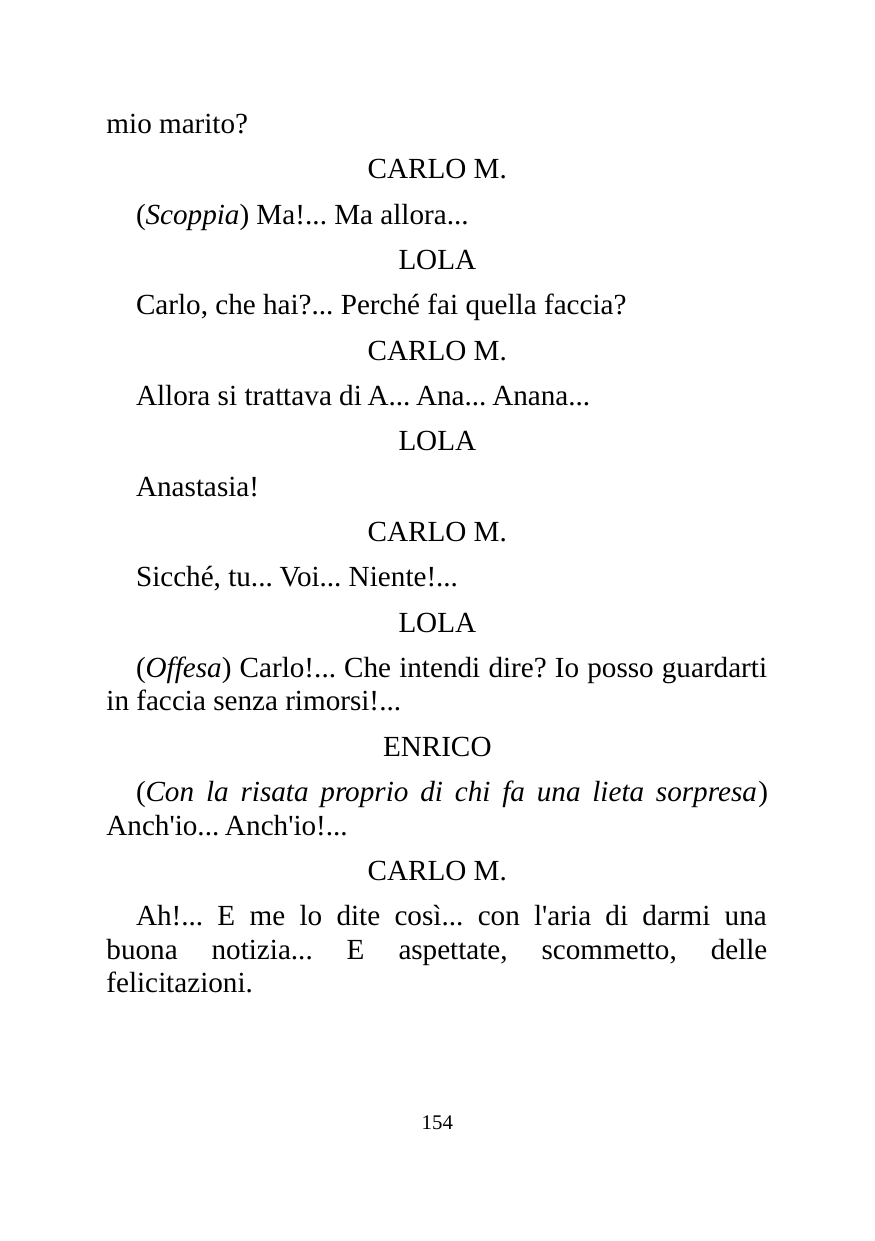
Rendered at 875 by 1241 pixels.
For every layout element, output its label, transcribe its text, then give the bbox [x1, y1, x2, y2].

text LOLA [106, 605, 768, 638]
text Anastasia! [106, 469, 768, 502]
text Ah!... E me lo dite così... con l'aria di darmi una buona notizia... E aspettate, scommetto, delle felicitazioni. [106, 898, 768, 999]
text Allora si trattava di A... Ana... Anana... [106, 378, 768, 412]
text CARLO M. [106, 853, 768, 887]
text CARLO M. [106, 152, 768, 185]
text CARLO M. [106, 514, 768, 548]
text Sicché, tu... Voi... Niente!... [106, 559, 768, 593]
text (Scoppia) Ma!... Ma allora... [106, 197, 768, 230]
text LOLA [106, 242, 768, 276]
text CARLO M. [106, 333, 768, 366]
text (Con la risata proprio di chi fa una lieta sorpresa) Anch'io... Anch'io!... [106, 774, 768, 841]
text mio marito? [106, 106, 768, 140]
text (Offesa) Carlo!... Che intendi dire? Io posso guardarti in faccia senza rimorsi!... [106, 650, 768, 717]
text ENRICO [106, 729, 768, 762]
text Carlo, che hai?... Perché fai quella faccia? [106, 287, 768, 321]
text LOLA [106, 423, 768, 457]
